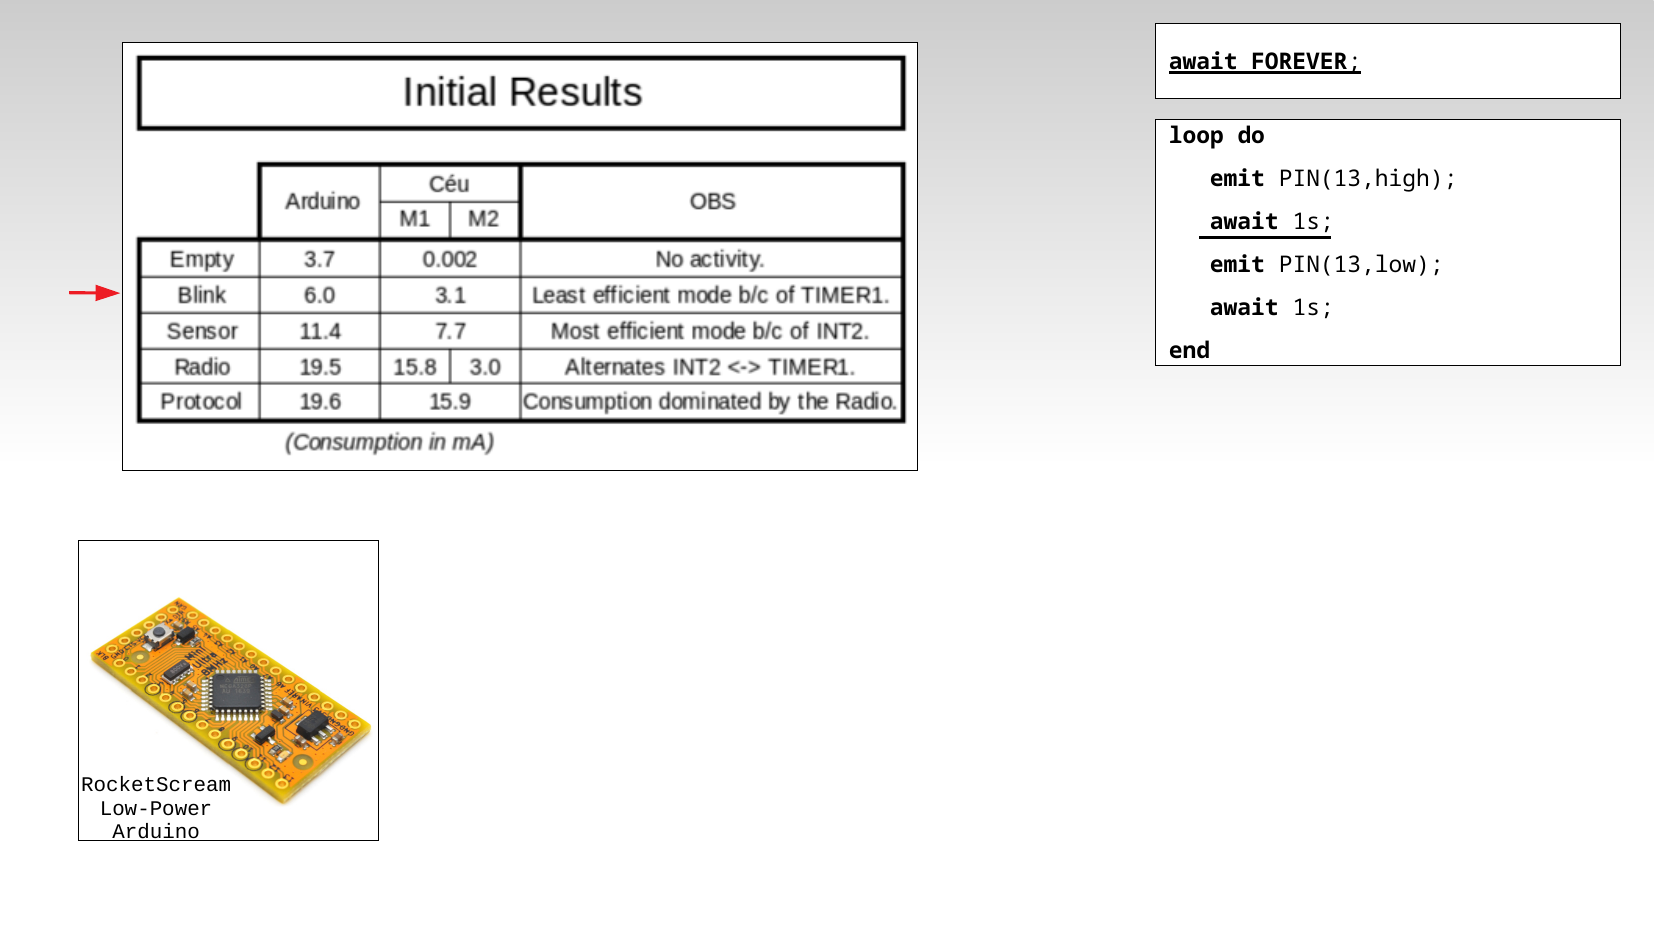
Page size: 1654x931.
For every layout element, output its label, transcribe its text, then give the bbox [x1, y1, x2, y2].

picture [122, 42, 918, 471]
picture [78, 540, 379, 841]
text_box RocketScream Low-Power Arduino [40, 767, 272, 833]
text_box loop do emit PIN(13,high); await 1s; emit PIN(13,low); await 1s; end [1155, 123, 1621, 362]
text_box await FOREVER; [1155, 23, 1621, 99]
